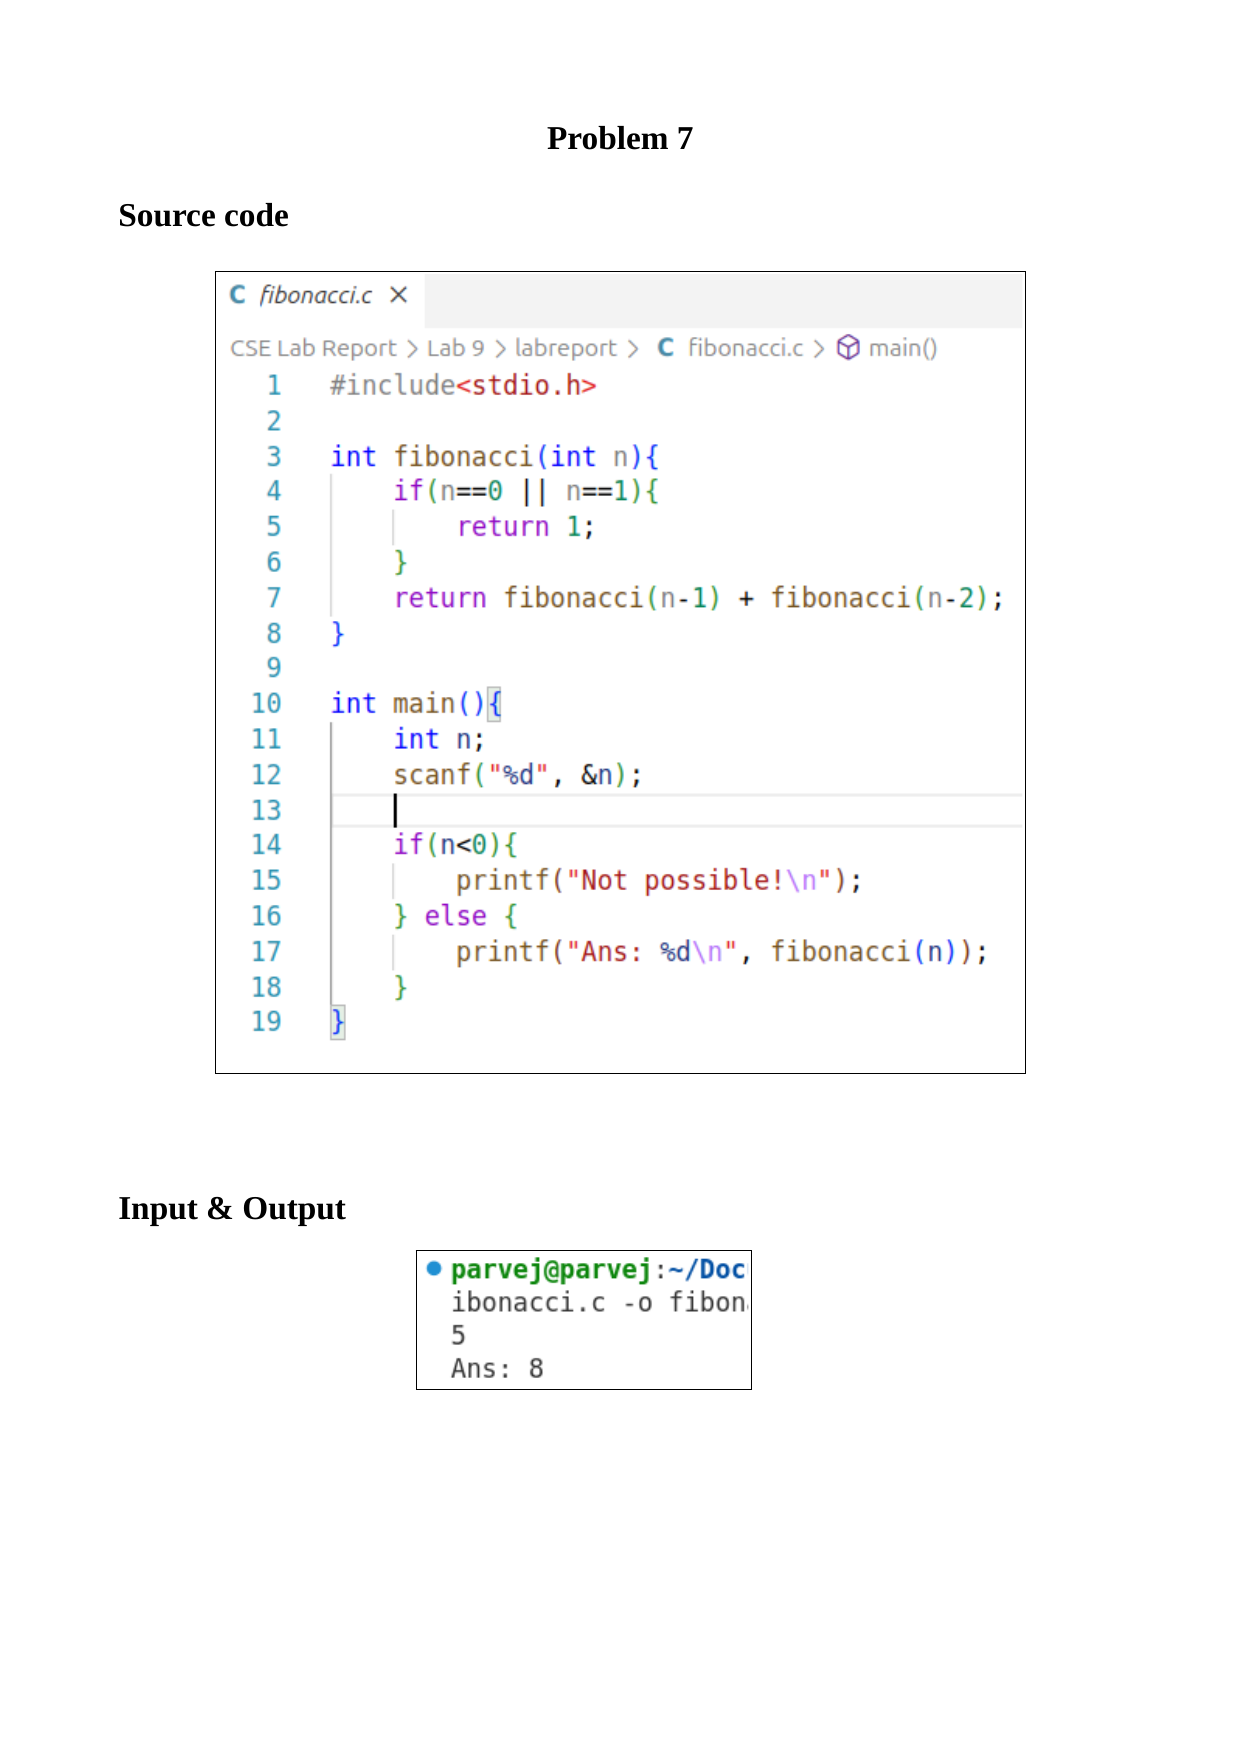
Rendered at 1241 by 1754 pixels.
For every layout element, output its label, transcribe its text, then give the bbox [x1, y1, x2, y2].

text Problem 7 [118, 118, 1122, 156]
picture [217, 274, 1023, 1070]
picture [418, 1253, 749, 1387]
text Input & Output [118, 1111, 1122, 1226]
text Source code [118, 195, 1122, 233]
